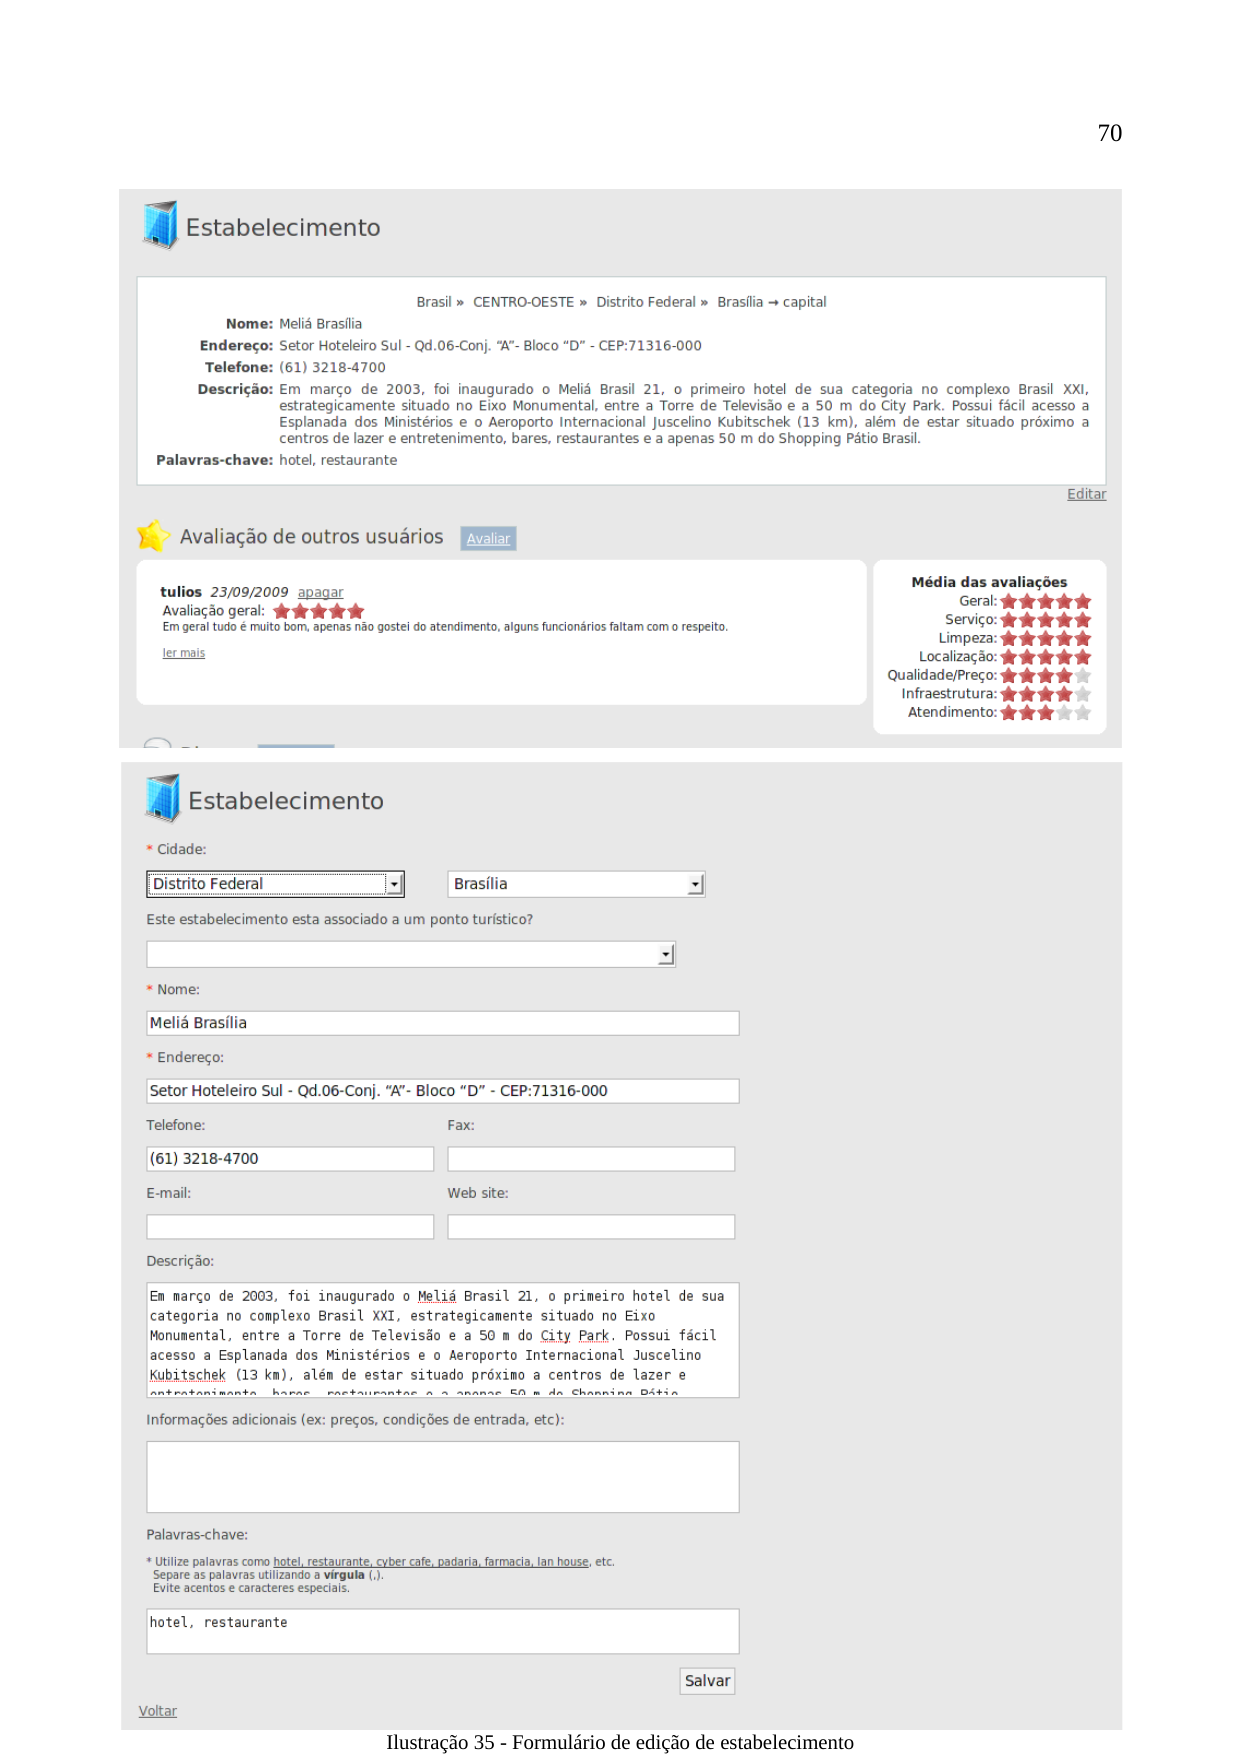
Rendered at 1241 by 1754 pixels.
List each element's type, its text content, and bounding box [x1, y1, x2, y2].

text Ilustração 35 - Formulário de edição de estabelecimento [118, 1730, 1122, 1754]
picture [118, 189, 1123, 1730]
